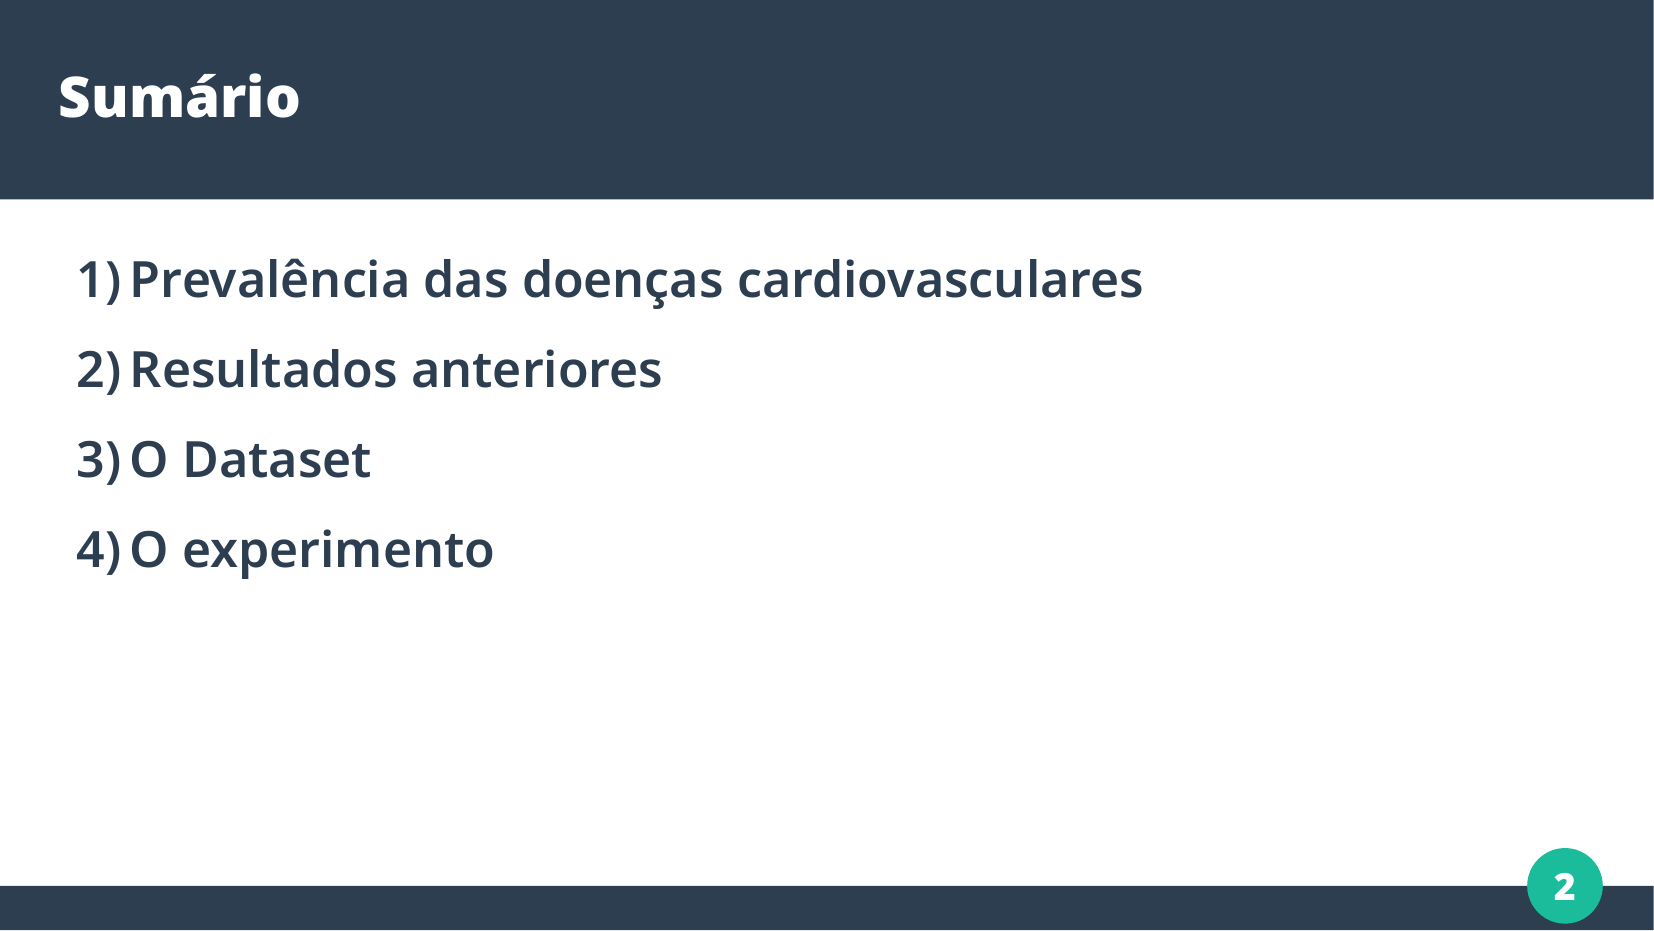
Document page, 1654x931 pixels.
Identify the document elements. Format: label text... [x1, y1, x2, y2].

title Sumário [59, 37, 1595, 156]
list Prevalência das doenças cardiovasculares Resultados anteriores O Dataset O experimento [59, 243, 1595, 864]
